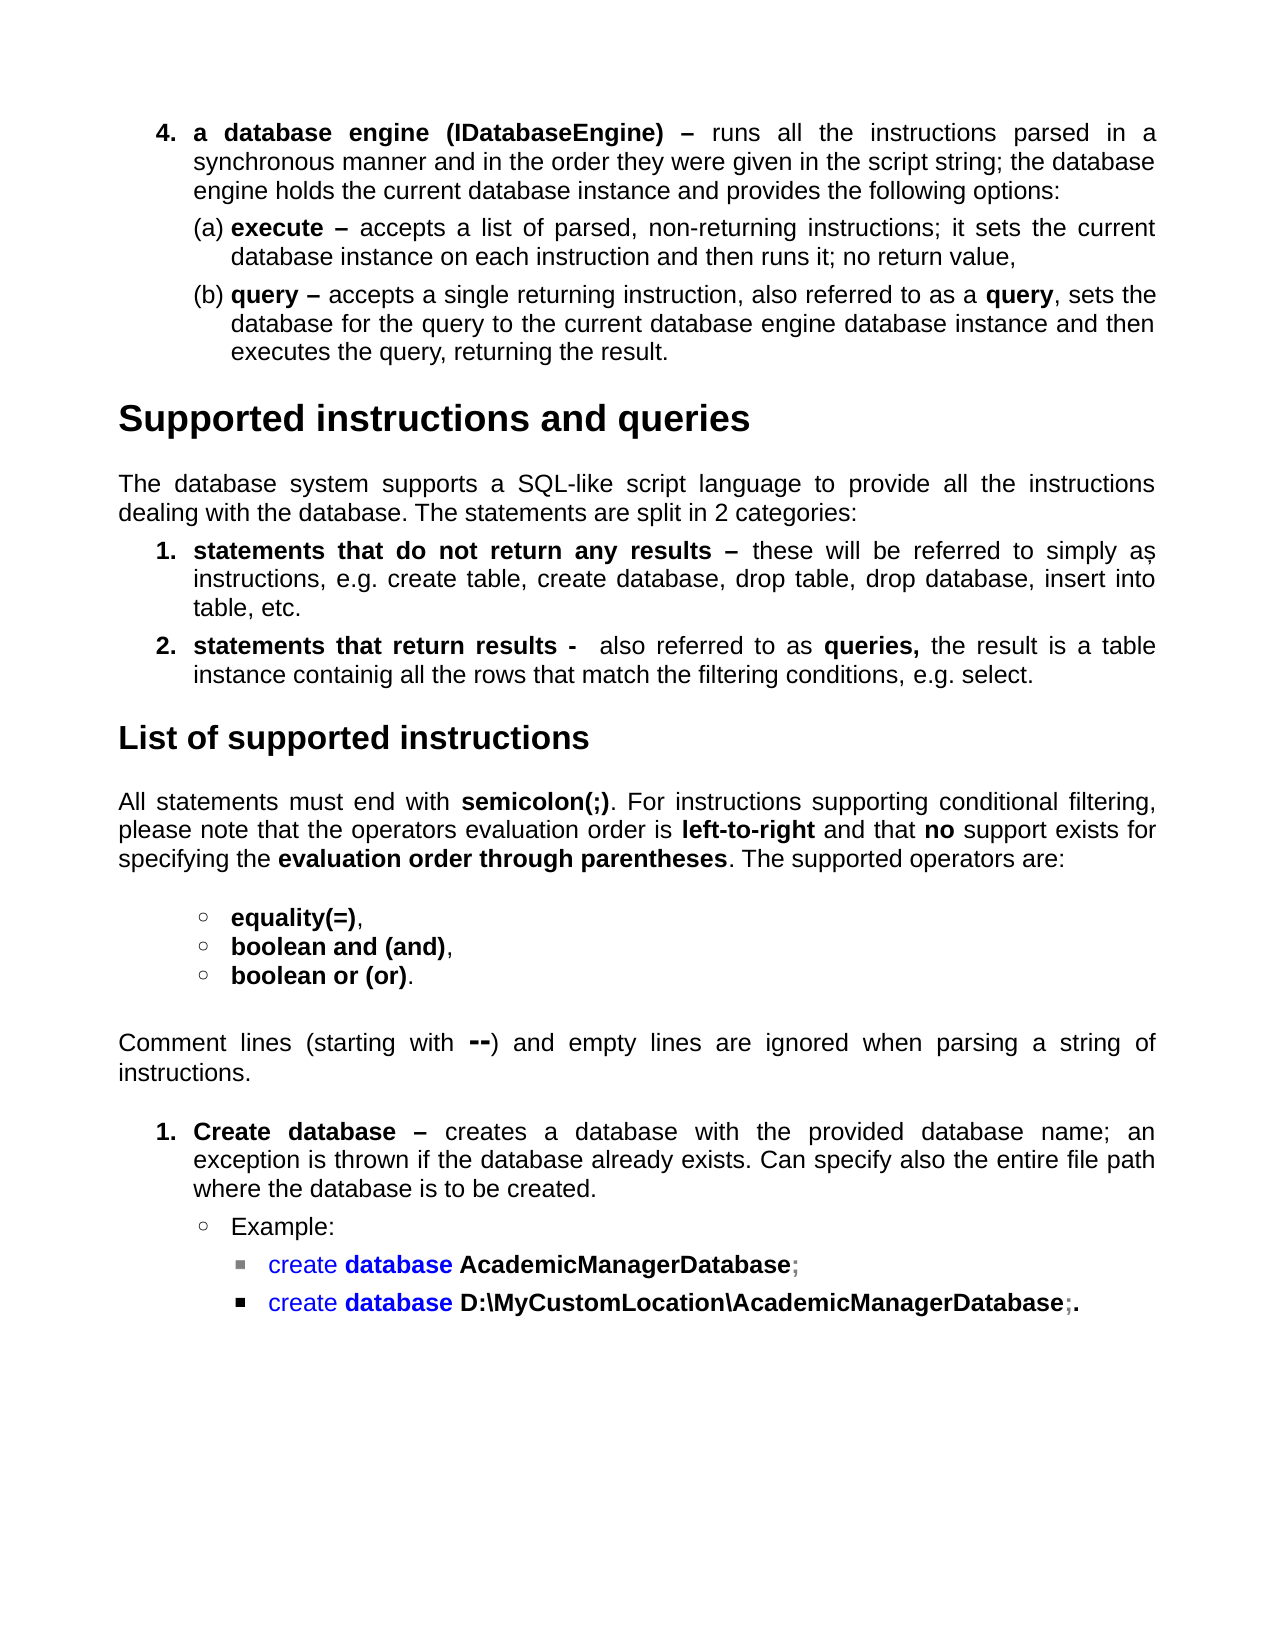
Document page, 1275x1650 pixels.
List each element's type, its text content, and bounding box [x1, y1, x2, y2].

list Example: [193, 1212, 1157, 1241]
text Comment lines (starting with --) and empty lines are ignored when parsing a string of instructions. [118, 1019, 1157, 1087]
list query – accepts a single returning instruction, also referred to as a query, sets the database for the query to the current database engine database instance and then executes the query, returning the result. [193, 280, 1157, 366]
list a database engine (IDatabaseEngine) – runs all the instructions parsed in a synchronous manner and in the order they were given in the script string; the database engine holds the current database instance and provides the following options: [156, 118, 1157, 204]
list create database AcademicManagerDatabase; [231, 1250, 1157, 1279]
text All statements must end with semicolon(;). For instructions supporting conditional filtering, please note that the operators evaluation order is left-to-right and that no support exists for specifying the evaluation order through parentheses. The supported operators are: [118, 787, 1157, 873]
list statements that do not return any results – these will be referred to simply aș instructions, e.g. create table, create database, drop table, drop database, insert into table, etc. [156, 536, 1157, 622]
list boolean and (and), [193, 932, 1157, 961]
list create database D:\MyCustomLocation\AcademicManagerDatabase;. [231, 1288, 1157, 1316]
list statements that return results - also referred to as queries, the result is a table instance containig all the rows that match the filtering conditions, e.g. select. [156, 631, 1157, 688]
text The database system supports a SQL-like script language to provide all the instructions dealing with the database. The statements are split in 2 categories: [118, 469, 1157, 527]
text List of supported instructions [118, 718, 1157, 757]
text Supported instructions and queries [118, 396, 1157, 439]
list execute – accepts a list of parsed, non-returning instructions; it sets the current database instance on each instruction and then runs it; no return value, [193, 213, 1157, 271]
list Create database – creates a database with the provided database name; an exception is thrown if the database already exists. Can specify also the entire file path where the database is to be created. [156, 1117, 1157, 1203]
list boolean or (or). [193, 961, 1157, 989]
list equality(=), [193, 903, 1157, 932]
